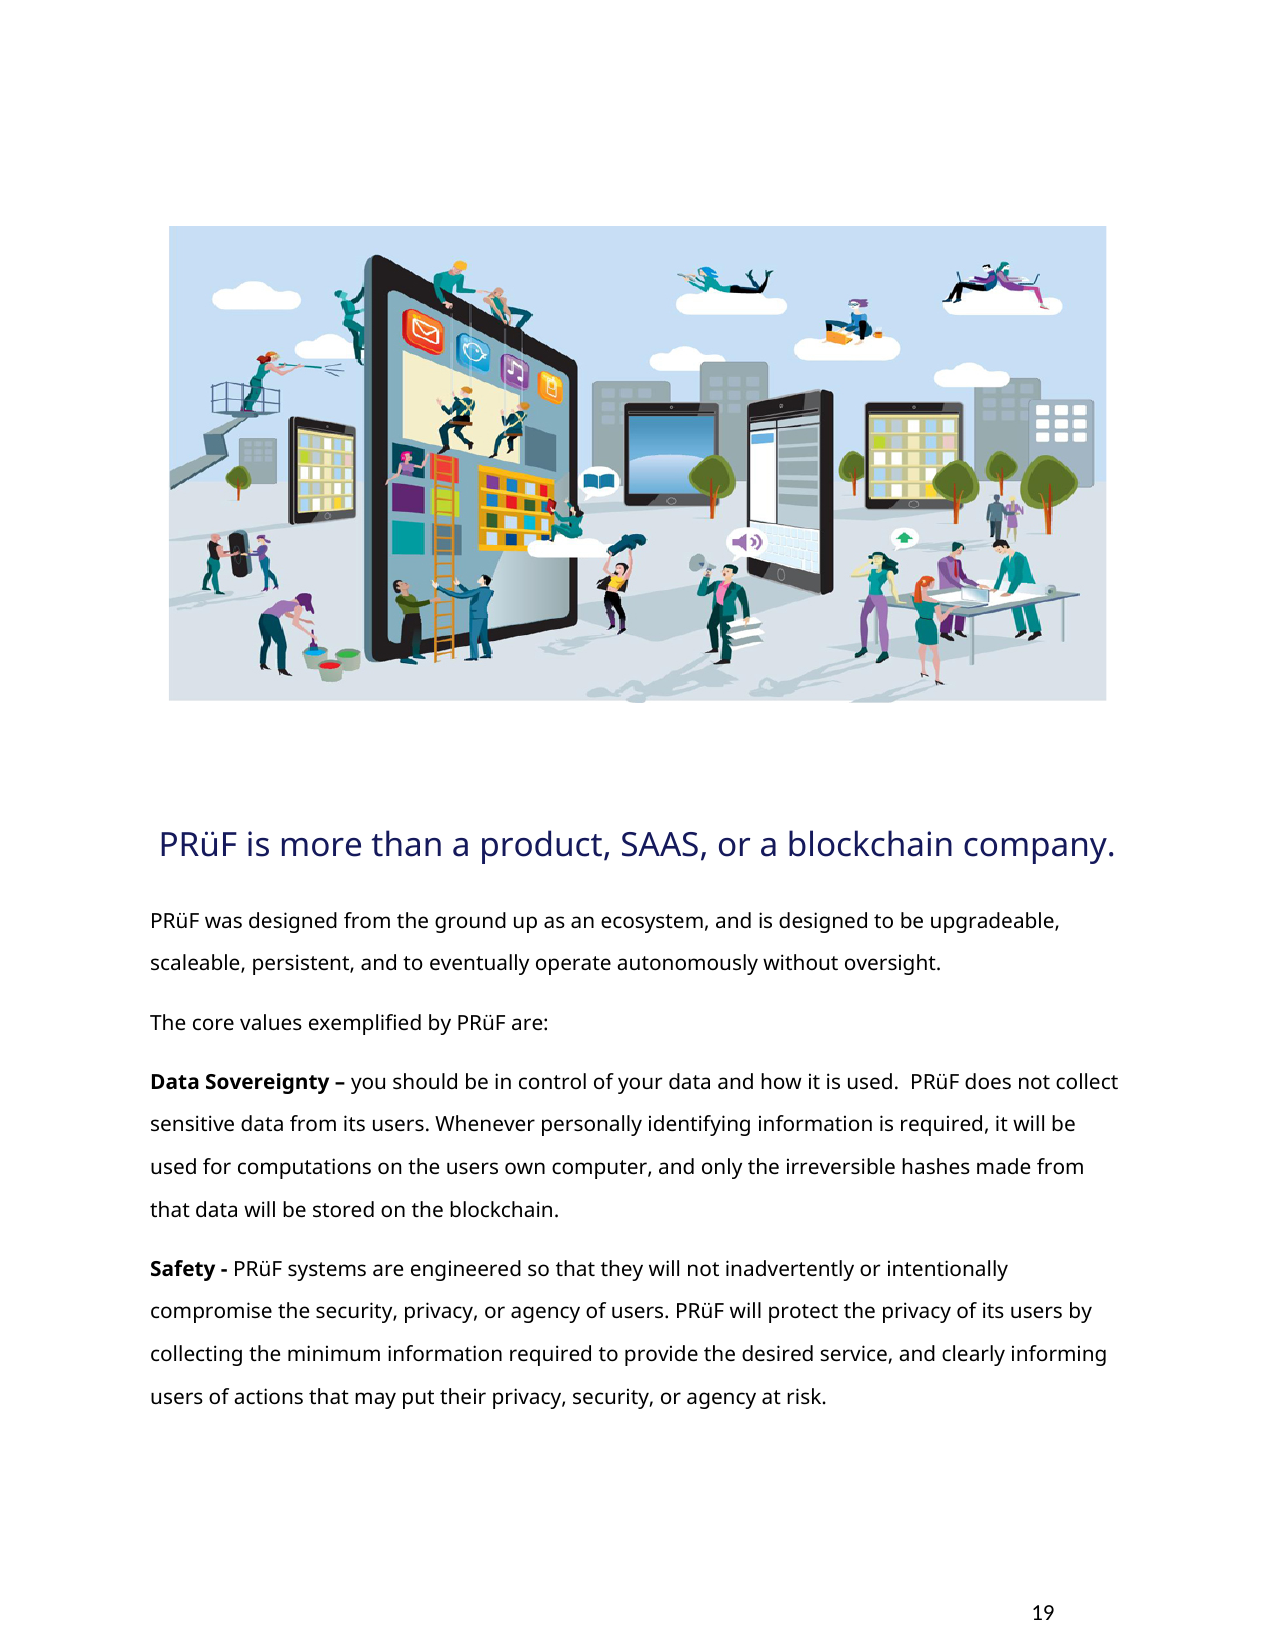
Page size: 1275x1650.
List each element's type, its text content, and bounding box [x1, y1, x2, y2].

text The core values exemplified by PRüF are: [150, 1008, 1125, 1036]
subtitle PRüF is more than a product, SAAS, or a blockchain company. [150, 821, 1125, 866]
text Safety - PRüF systems are engineered so that they will not inadvertently or intentionally compromise the security, privacy, or agency of users. PRüF will protect the privacy of its users by collecting the minimum information required to provide the desired service, and clearly informing users of actions that may put their privacy, security, or agency at risk. [150, 1254, 1125, 1410]
text Data Sovereignty – you should be in control of your data and how it is used. PRüF does not collect sensitive data from its users. Whenever personally identifying information is required, it will be used for computations on the users own computer, and only the irreversible hashes made from that data will be stored on the blockchain. [150, 1067, 1125, 1223]
picture [168, 226, 1107, 703]
subtitle PRüF was designed from the ground up as an ecosystem, and is designed to be upgradeable, scaleable, persistent, and to eventually operate autonomously without oversight. [150, 906, 1125, 977]
